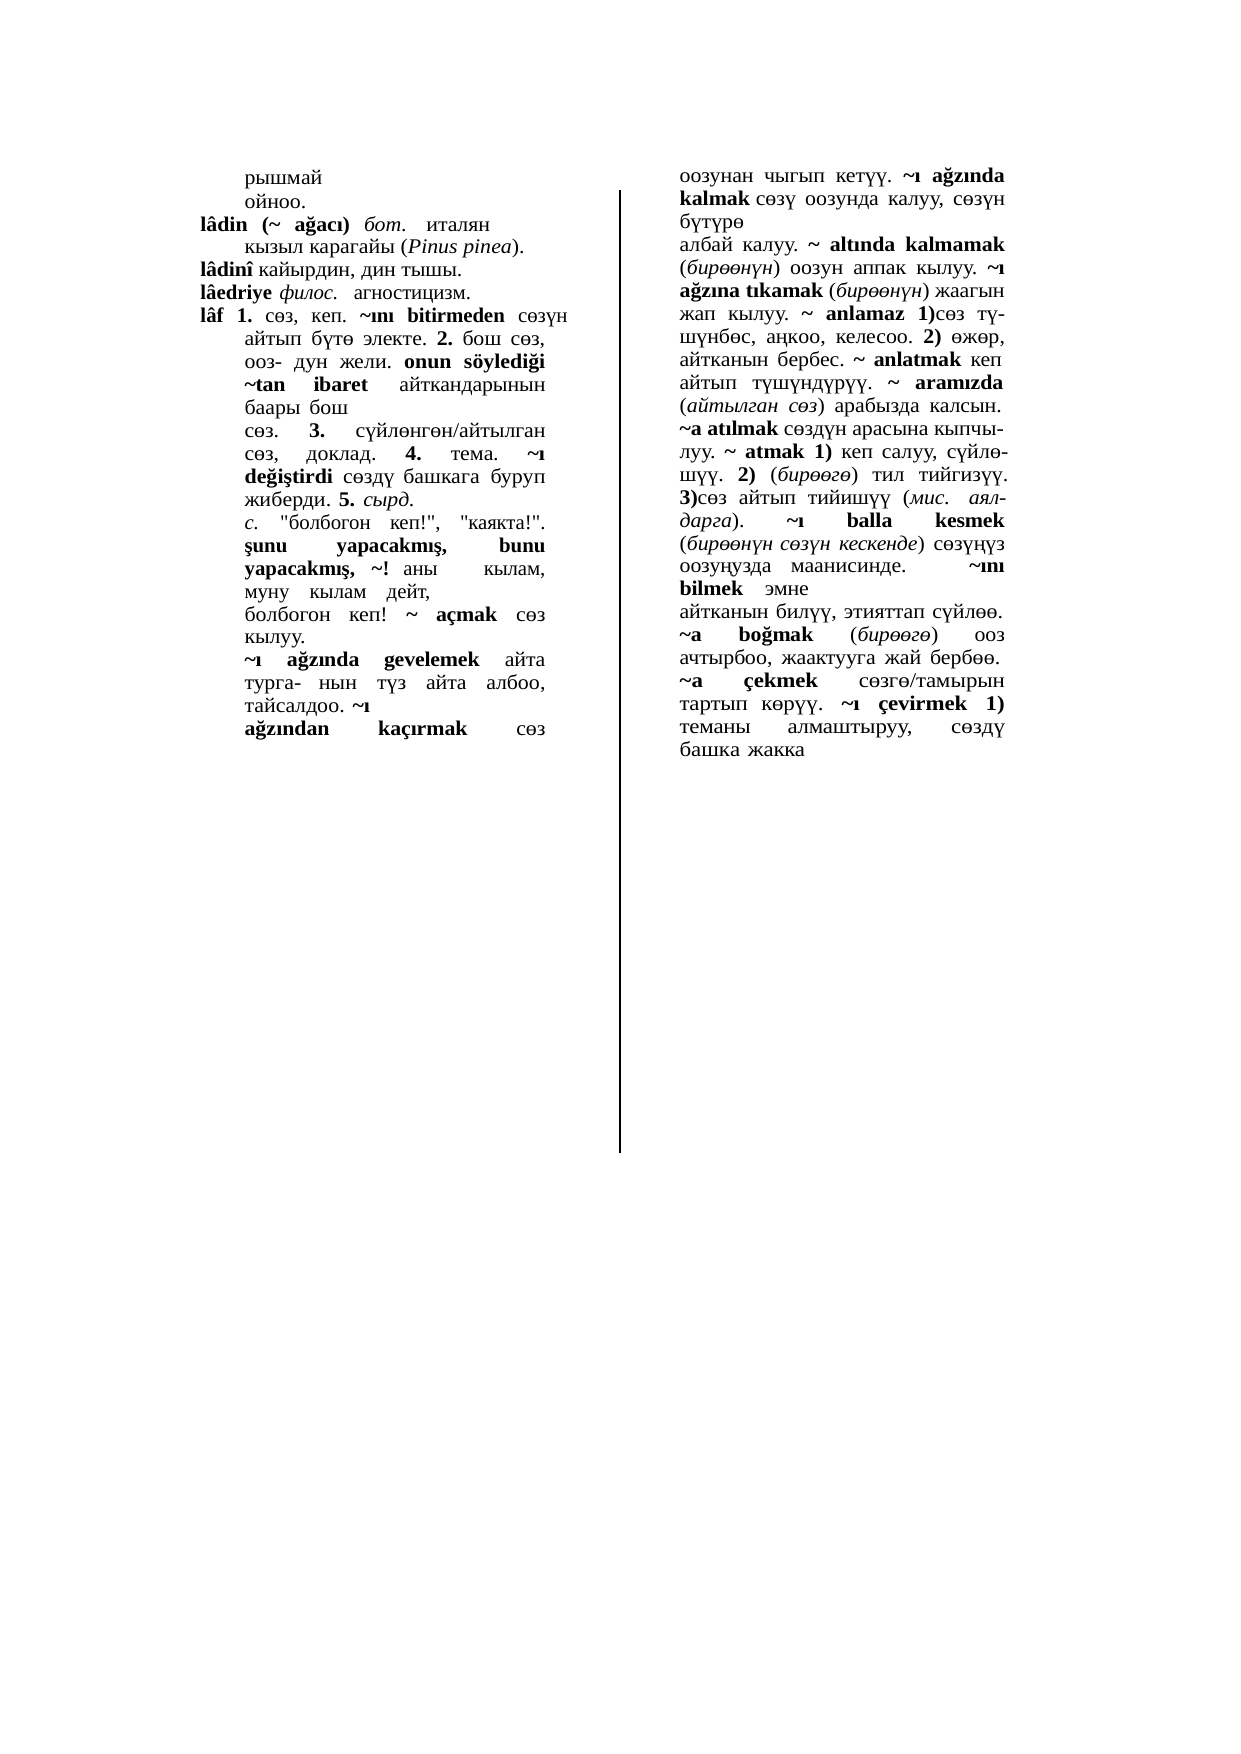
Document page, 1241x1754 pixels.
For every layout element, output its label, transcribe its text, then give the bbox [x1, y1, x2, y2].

text айтканын билүү, этияттап сүйлөө. [679, 600, 1005, 623]
text сөз. 3. сүйлөнгөн/айтылган сөз, доклад. 4. тема. ~ı değiştirdi сөздү башкага буруп жиберди. 5. сырд. [244, 419, 545, 511]
text lâf 1. сөз, кеп. ~ını bitirmeden сөзүн [200, 304, 606, 327]
text (айтылган сөз) арабызда калсын. [679, 394, 1005, 417]
text ağzından kaçırmak сөз [244, 717, 545, 740]
text луу. ~ atmak 1) кеп салуу, сүйлө- шүү. 2) (бирөөгө) тил тийгизүү. 3)сөз айтып тийишүү (мис. аял- [679, 440, 1008, 509]
text ~a boğmak (бирөөгө) ооз ачтырбоо, жаактууга жай бербөө. [679, 623, 1005, 669]
text айтып бүтө электе. 2. бош сөз, ооз- дун жели. onun söylediği ~tan ibaret айткандарынын баары бош [244, 327, 545, 419]
text албай калуу. ~ altında kalmamak (бирөөнүн) оозун аппак кылуу. ~ı ağzına tıkamak (бирөөнүн) жаагын [679, 233, 1005, 302]
text айтып түшүндүрүү. ~ aramızda [679, 371, 1005, 394]
text ~а çekmek сөзгө/тамырын тартып көрүү. ~ı çevirmek 1) теманы алмаштыруу, сөздү башка жакка [679, 669, 1005, 761]
text lâdinî кайырдин, дин тышы. [200, 258, 606, 281]
text ~a atılmak сөздүн арасына кыпчы- [679, 417, 1004, 440]
text с. "болбогон кеп!", "каякта!". şunu yapacakmış, bunu yapacakmış, ~! аны кылам, муну кылам дейт, [244, 511, 545, 603]
text жап кылуу. ~ anlamaz 1)сөз тү- шүнбөс, аңкоо, келесоо. 2) өжөр, айтканын бербес. ~ anlatmak кеп [679, 302, 1005, 371]
text lâedriye филос. агностицизм. [200, 281, 578, 304]
text ~ı ağzında gevelemek айта турга- нын түз айта албоо, тайсалдоо. ~ı [244, 648, 545, 717]
text рышмай ойноо. [244, 164, 365, 213]
text дарга). ~ı balla kesmek (бирөөнүн сөзүн кескенде) сөзүңүз оозуңузда маанисинде. ~ını bilmek эмне [679, 509, 1005, 600]
text оозунан чыгып кетүү. ~ı ağzında kalmak сөзү оозунда калуу, сөзүн бүтүрө [679, 164, 1005, 233]
text болбогон кеп! ~ açmak сөз кылуу. [244, 603, 545, 648]
text lâdin (~ ağacı) бот. италян кызыл карагайы (Pinus pinea). [200, 213, 545, 258]
